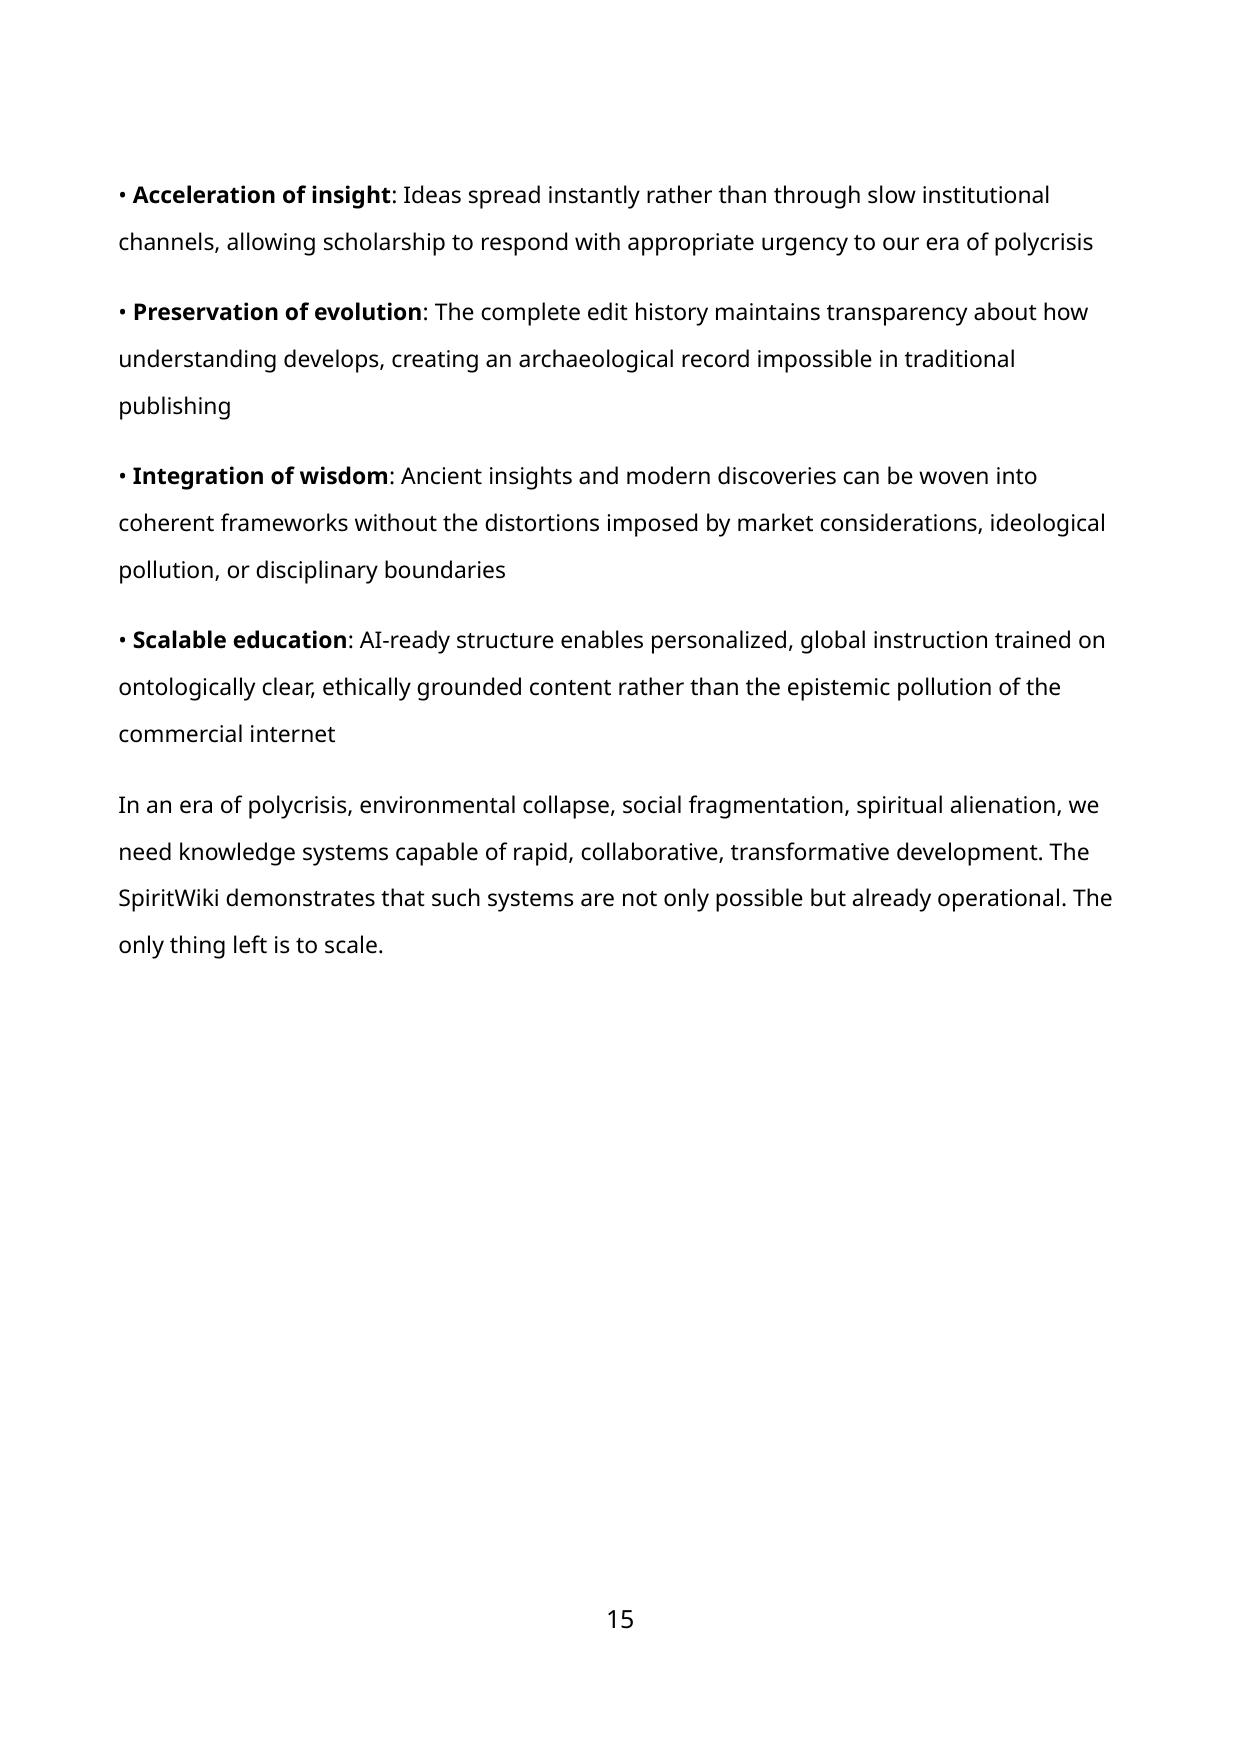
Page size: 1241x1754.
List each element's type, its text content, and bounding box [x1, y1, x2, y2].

text • Preservation of evolution: The complete edit history maintains transparency about how understanding develops, creating an archaeological record impossible in traditional publishing [118, 296, 1122, 421]
text • Integration of wisdom: Ancient insights and modern discoveries can be woven into coherent frameworks without the distortions imposed by market considerations, ideological pollution, or disciplinary boundaries [118, 460, 1122, 585]
text • Scalable education: AI-ready structure enables personalized, global instruction trained on ontologically clear, ethically grounded content rather than the epistemic pollution of the commercial internet [118, 624, 1122, 749]
text • Acceleration of insight: Ideas spread instantly rather than through slow institutional channels, allowing scholarship to respond with appropriate urgency to our era of polycrisis [118, 179, 1122, 257]
text In an era of polycrisis, environmental collapse, social fragmentation, spiritual alienation, we need knowledge systems capable of rapid, collaborative, transformative development. The SpiritWiki demonstrates that such systems are not only possible but already operational. The only thing left is to scale. [118, 789, 1122, 961]
